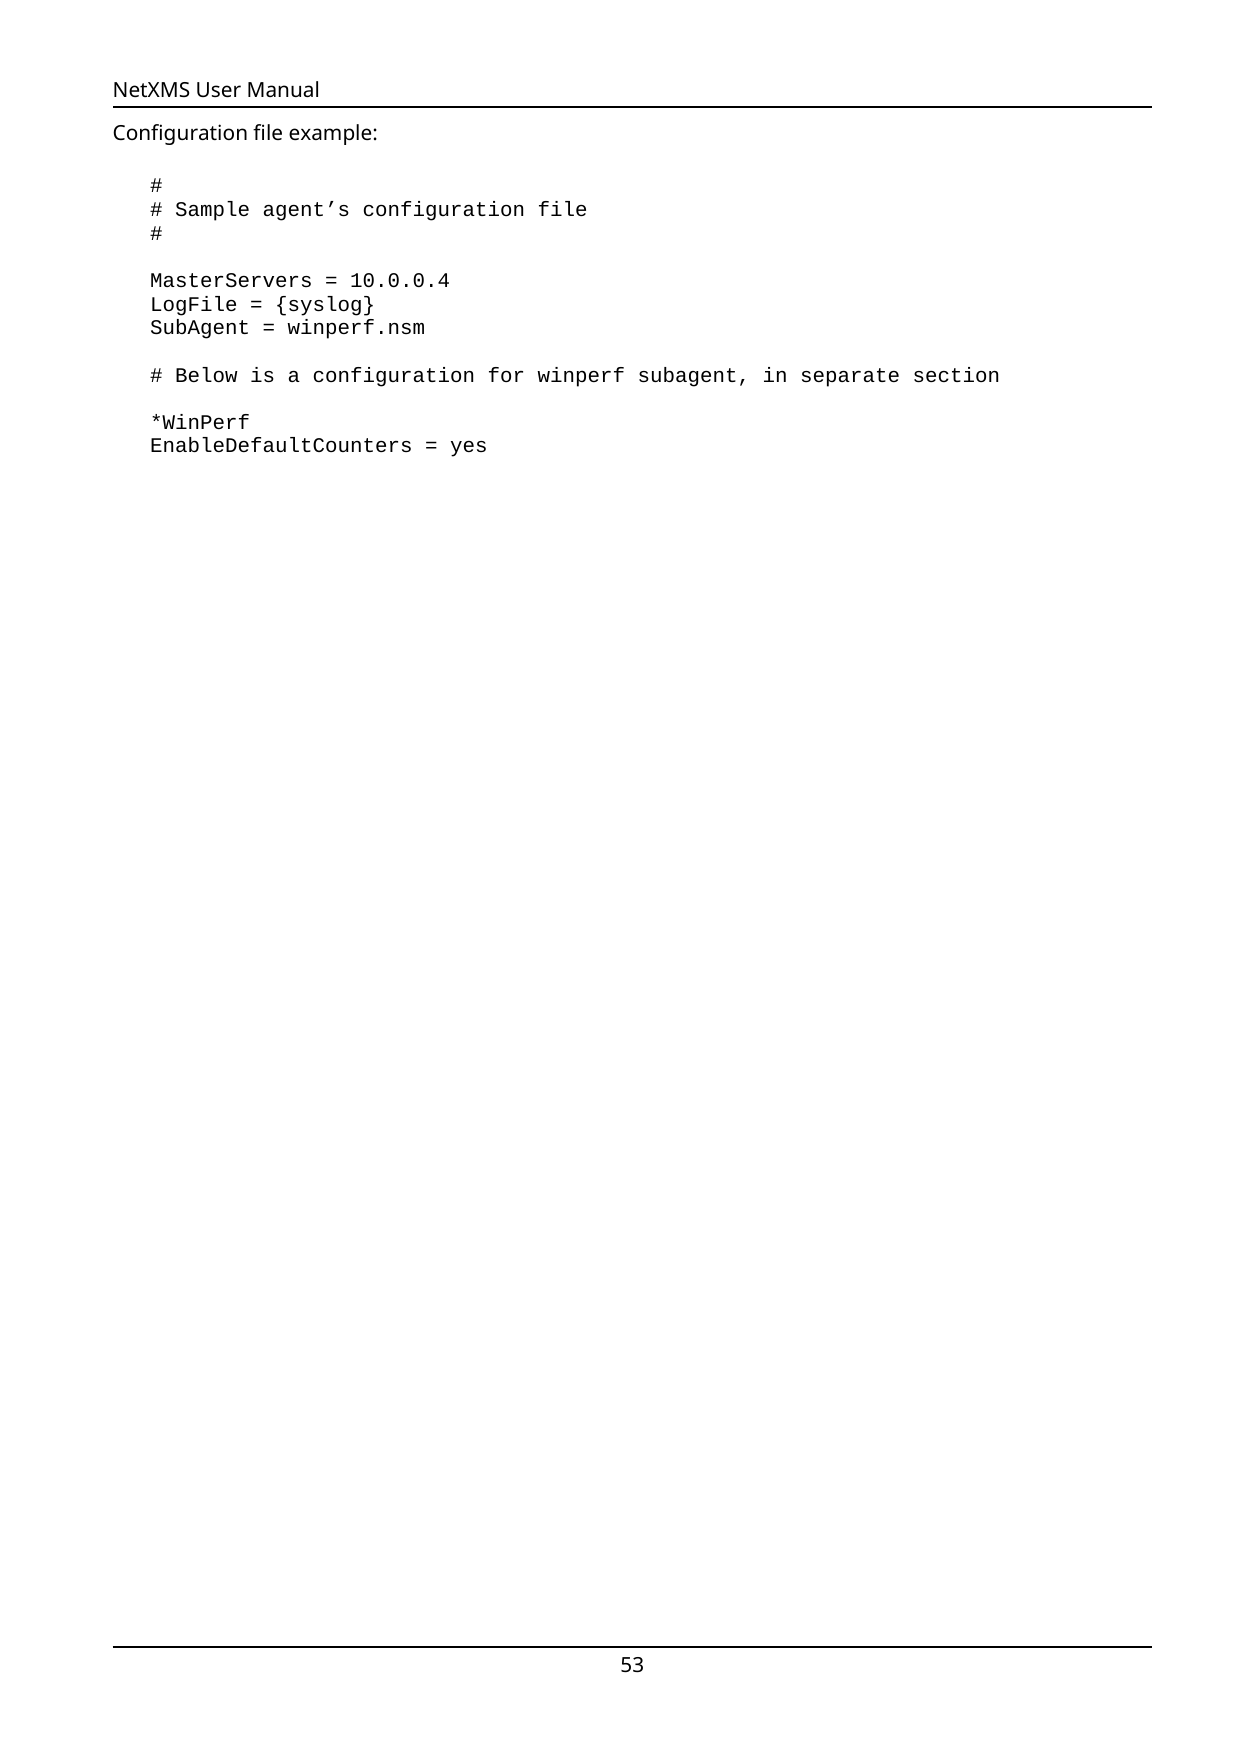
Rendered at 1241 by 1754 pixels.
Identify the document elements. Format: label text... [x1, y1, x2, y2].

text *WinPerf [150, 412, 1152, 436]
text # Sample agent’s configuration file [150, 199, 1152, 223]
text # [150, 223, 1152, 246]
text # [150, 175, 1152, 199]
text # Below is a configuration for winperf subagent, in separate section [150, 364, 1152, 388]
text LogFile = {syslog} [150, 294, 1152, 317]
text SubAgent = winperf.nsm [150, 317, 1152, 341]
text Configuration file example: [112, 118, 1152, 147]
text EnableDefaultCounters = yes [150, 436, 1152, 459]
text MasterServers = 10.0.0.4 [150, 270, 1152, 294]
